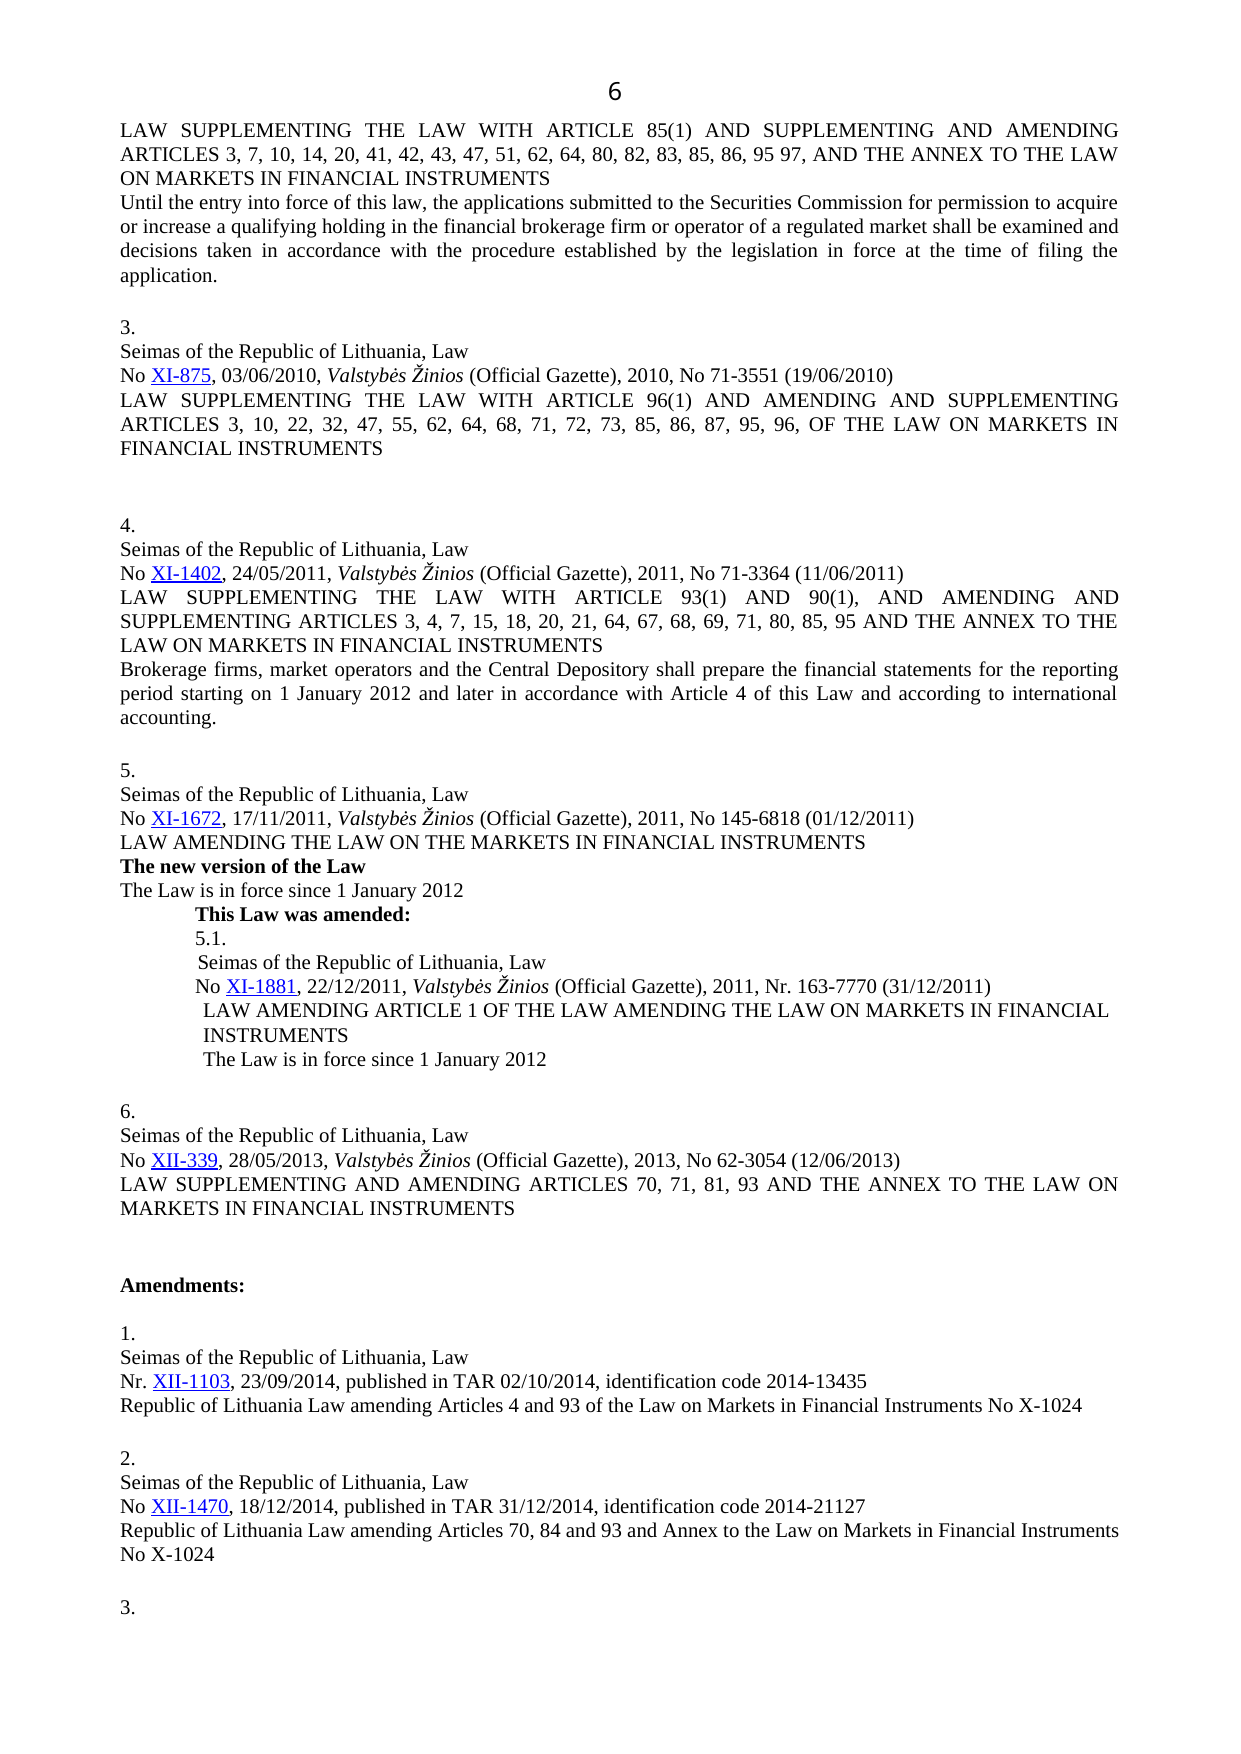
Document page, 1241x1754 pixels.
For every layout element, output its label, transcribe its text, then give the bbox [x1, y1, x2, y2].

text LAW AMENDING THE LAW ON THE MARKETS IN FINANCIAL INSTRUMENTS [120, 830, 1120, 854]
text Until the entry into force of this law, the applications submitted to the Securities Commission for permission to acquire or increase a qualifying holding in the financial brokerage firm or operator of a regulated market shall be examined and decisions taken in accordance with the procedure established by the legislation in force at the time of filing the application. [120, 190, 1120, 287]
text No XI-875, 03/06/2010, Valstybės Žinios (Official Gazette), 2010, No 71-3551 (19/06/2010) [120, 363, 1120, 387]
text Seimas of the Republic of Lithuania, Law [120, 1470, 1120, 1494]
text Seimas of the Republic of Lithuania, Law [120, 339, 1120, 363]
text No XI-1402, 24/05/2011, Valstybės Žinios (Official Gazette), 2011, No 71-3364 (11/06/2011) [120, 561, 1120, 585]
text 1. [120, 1321, 1120, 1345]
text No XII-339, 28/05/2013, Valstybės Žinios (Official Gazette), 2013, No 62-3054 (12/06/2013) [120, 1147, 1120, 1172]
text The Law is in force since 1 January 2012 [120, 1047, 1120, 1071]
text LAW SUPPLEMENTING THE LAW WITH ARTICLE 93(1) AND 90(1), AND AMENDING AND SUPPLEMENTING ARTICLES 3, 4, 7, 15, 18, 20, 21, 64, 67, 68, 69, 71, 80, 85, 95 AND THE ANNEX TO THE LAW ON MARKETS IN FINANCIAL INSTRUMENTS [120, 585, 1120, 657]
text 3. [120, 315, 1120, 339]
text LAW AMENDING ARTICLE 1 OF THE LAW AMENDING THE LAW ON MARKETS IN FINANCIAL [120, 998, 1120, 1022]
text LAW SUPPLEMENTING AND AMENDING ARTICLES 70, 71, 81, 93 AND THE ANNEX TO THE LAW ON MARKETS IN FINANCIAL INSTRUMENTS [120, 1172, 1120, 1220]
text The Law is in force since 1 January 2012 [120, 878, 1120, 902]
text 5.1. [120, 926, 1120, 950]
text Seimas of the Republic of Lithuania, Law [120, 1345, 1120, 1369]
text 5. [120, 758, 1120, 782]
text Nr. XII-1103, 23/09/2014, published in TAR 02/10/2014, identification code 2014-13435 [120, 1369, 1120, 1393]
text LAW SUPPLEMENTING THE LAW WITH ARTICLE 96(1) AND AMENDING AND SUPPLEMENTING ARTICLES 3, 10, 22, 32, 47, 55, 62, 64, 68, 71, 72, 73, 85, 86, 87, 95, 96, OF THE LAW ON MARKETS IN FINANCIAL INSTRUMENTS [120, 387, 1120, 460]
text 2. [120, 1446, 1120, 1470]
text Seimas of the Republic of Lithuania, Law [120, 950, 1120, 974]
text Brokerage firms, market operators and the Central Depository shall prepare the financial statements for the reporting period starting on 1 January 2012 and later in accordance with Article 4 of this Law and according to international accounting. [120, 657, 1120, 729]
text 6. [120, 1099, 1120, 1123]
text This Law was amended: [120, 902, 1120, 926]
text INSTRUMENTS [120, 1022, 1120, 1047]
text No XI-1672, 17/11/2011, Valstybės Žinios (Official Gazette), 2011, No 145-6818 (01/12/2011) [120, 806, 1120, 830]
text No XII-1470, 18/12/2014, published in TAR 31/12/2014, identification code 2014-21127 [120, 1494, 1120, 1518]
text The new version of the Law [120, 854, 1120, 878]
text Seimas of the Republic of Lithuania, Law [120, 537, 1120, 561]
text LAW SUPPLEMENTING THE LAW WITH ARTICLE 85(1) AND SUPPLEMENTING AND AMENDING ARTICLES 3, 7, 10, 14, 20, 41, 42, 43, 47, 51, 62, 64, 80, 82, 83, 85, 86, 95 97, AND THE ANNEX TO THE LAW ON MARKETS IN FINANCIAL INSTRUMENTS [120, 118, 1120, 190]
text No XI-1881, 22/12/2011, Valstybės Žinios (Official Gazette), 2011, Nr. 163-7770 (31/12/2011) [120, 974, 1120, 998]
text Republic of Lithuania Law amending Articles 70, 84 and 93 and Annex to the Law on Markets in Financial Instruments No X-1024 [120, 1518, 1120, 1566]
text 3. [120, 1595, 1120, 1619]
text 4. [120, 512, 1120, 537]
text Republic of Lithuania Law amending Articles 4 and 93 of the Law on Markets in Financial Instruments No X-1024 [120, 1393, 1120, 1417]
text Amendments: [120, 1272, 1120, 1297]
text Seimas of the Republic of Lithuania, Law [120, 782, 1120, 806]
text Seimas of the Republic of Lithuania, Law [120, 1123, 1120, 1147]
